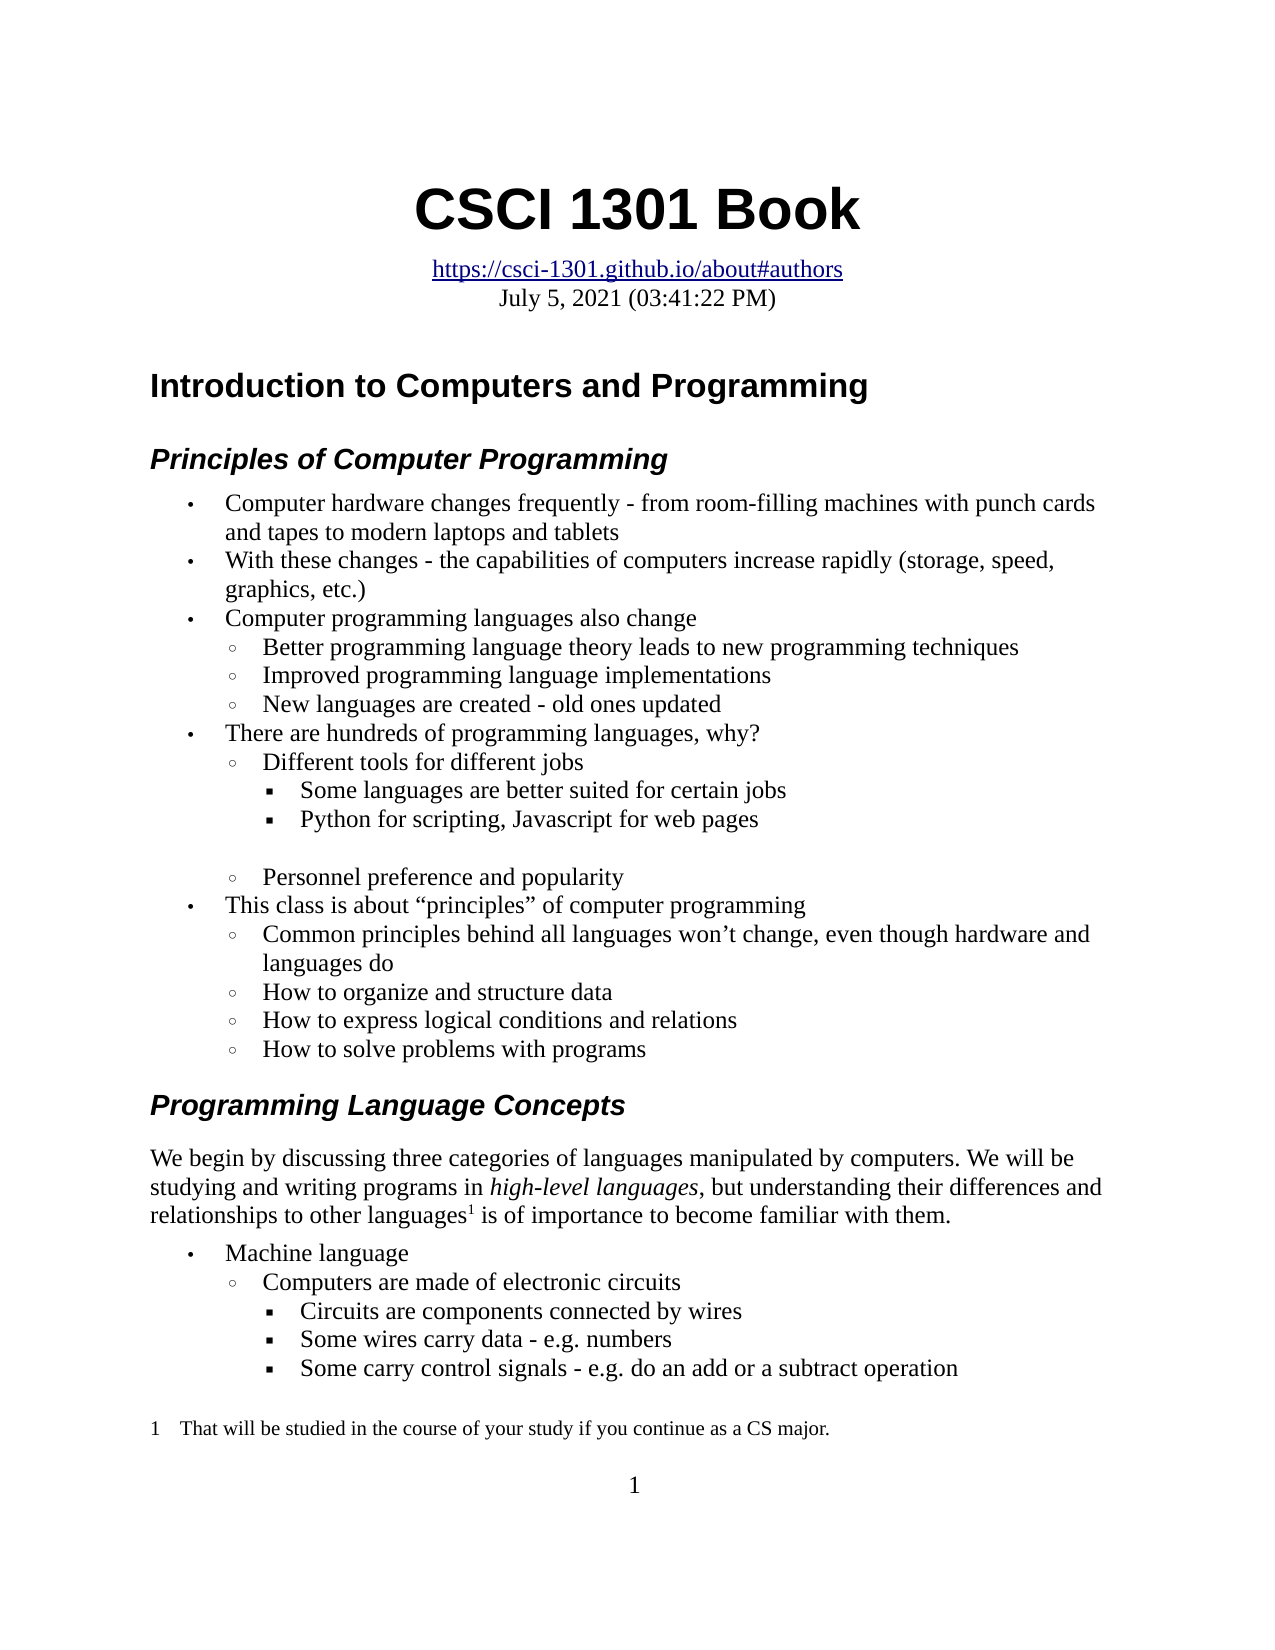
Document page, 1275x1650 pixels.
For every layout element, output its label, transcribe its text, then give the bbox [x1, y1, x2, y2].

list Computer programming languages also change [187, 603, 1125, 632]
list Python for scripting, Javascript for web pages [262, 804, 1125, 862]
list Different tools for different jobs [225, 747, 1125, 776]
list Computers are made of electronic circuits [225, 1267, 1125, 1296]
text https://csci-1301.github.io/about#authors [150, 254, 1125, 283]
list There are hundreds of programming languages, why? [187, 718, 1125, 747]
list Personnel preference and popularity [225, 862, 1125, 891]
list Improved programming language implementations [225, 661, 1125, 689]
list Better programming language theory leads to new programming techniques [225, 632, 1125, 661]
list How to express logical conditions and relations [225, 1006, 1125, 1034]
list Some wires carry data - e.g. numbers [262, 1324, 1125, 1353]
list Machine language [187, 1238, 1125, 1267]
list How to organize and structure data [225, 977, 1125, 1006]
list Computer hardware changes frequently - from room-filling machines with punch cards and tapes to modern laptops and tablets [187, 488, 1125, 546]
list New languages are created - old ones updated [225, 689, 1125, 718]
subtitle Programming Language Concepts [150, 1088, 1125, 1122]
list Some carry control signals - e.g. do an add or a subtract operation [262, 1353, 1125, 1382]
subtitle Introduction to Computers and Programming [150, 366, 1125, 404]
list How to solve problems with programs [225, 1034, 1125, 1063]
text We begin by discussing three categories of languages manipulated by computers. We will be studying and writing programs in high-level languages, but understanding their differences and relationships to other languages is of importance to become familiar with them. [150, 1143, 1125, 1229]
title CSCI 1301 Book [150, 175, 1125, 242]
text That will be studied in the course of your study if you continue as a CS major. [150, 1416, 1125, 1440]
list This class is about “principles” of computer programming [187, 891, 1125, 919]
list Common principles behind all languages won’t change, even though hardware and languages do [225, 919, 1125, 977]
list Some languages are better suited for certain jobs [262, 776, 1125, 804]
list Circuits are components connected by wires [262, 1296, 1125, 1324]
text July 5, 2021 (03:41:22 PM) [150, 283, 1125, 312]
list With these changes - the capabilities of computers increase rapidly (storage, speed, graphics, etc.) [187, 546, 1125, 603]
subtitle Principles of Computer Programming [150, 442, 1125, 476]
